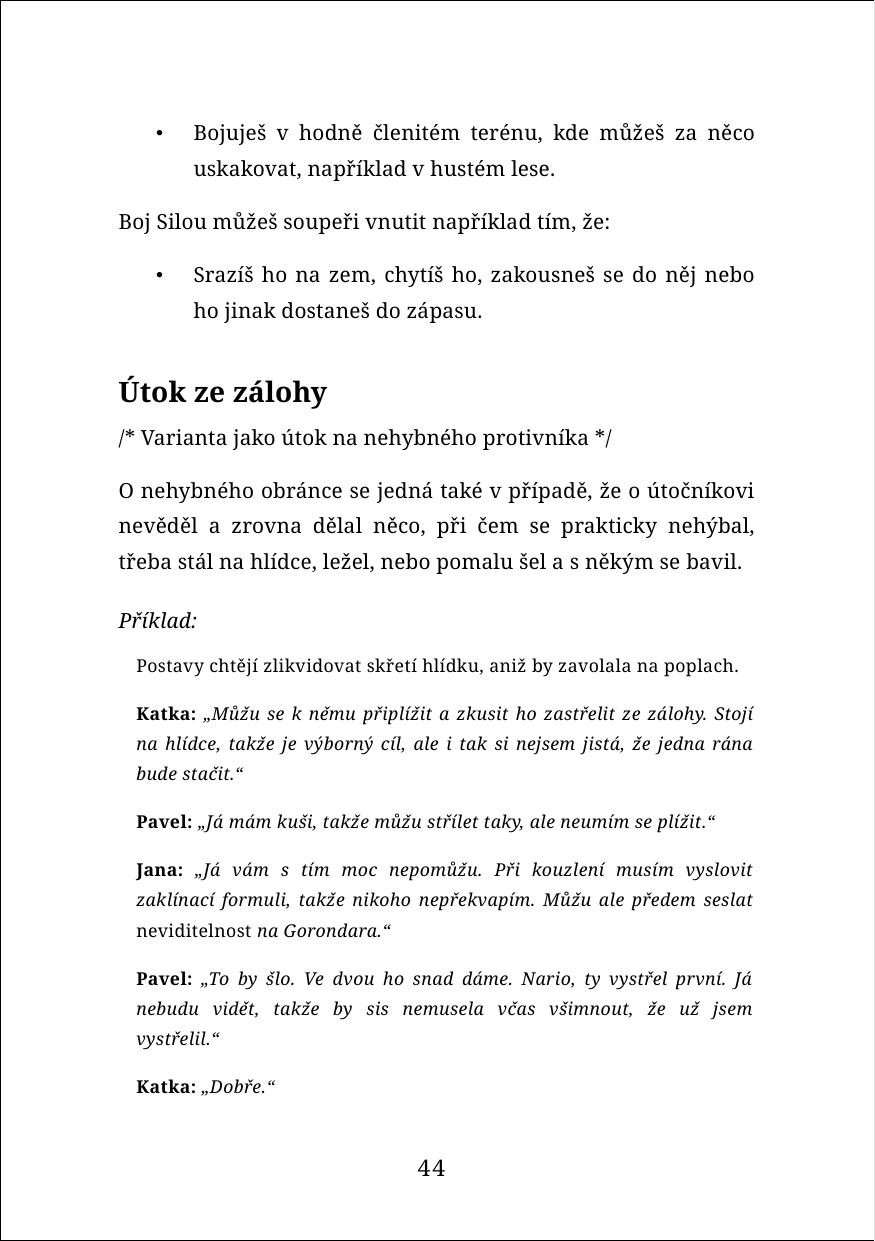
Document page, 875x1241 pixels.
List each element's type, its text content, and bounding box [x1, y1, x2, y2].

text Pavel: „To by šlo. Ve dvou ho snad dáme. Nario, ty vystřel první. Já nebudu vidět, takže by sis nemusela včas všimnout, že už jsem vystřelil.“ [136, 966, 756, 1051]
text O nehybného obránce se jedná také v případě, že o útočníkovi nevěděl a zrovna dělal něco, při čem se prakticky nehýbal, třeba stál na hlídce, ležel, nebo pomalu šel a s někým se bavil. [118, 476, 756, 575]
list Bojuješ v hodně členitém terénu, kde můžeš za něco uskakovat, například v hustém lese. [156, 118, 756, 182]
text /* Varianta jako útok na nehybného protivníka */ [118, 423, 756, 451]
text Pavel: „Já mám kuši, takže můžu střílet taky, ale neumím se plížit.“ [136, 810, 756, 834]
text Boj Silou můžeš soupeři vnutit například tím, že: [118, 207, 756, 235]
list Srazíš ho na zem, chytíš ho, zakousneš se do něj nebo ho jinak dostaneš do zápasu. [156, 260, 756, 324]
text Katka: „Dobře.“ [136, 1074, 756, 1098]
text Katka: „Můžu se k němu připlížit a zkusit ho zastřelit ze zálohy. Stojí na hlídce, takže je výborný cíl, ale i tak si nejsem jistá, že jedna rána bude stačit.“ [136, 701, 756, 786]
text Příklad: [118, 606, 756, 634]
text Postavy chtějí zlikvidovat skřetí hlídku, aniž by zavolala na poplach. [136, 653, 756, 678]
text Jana: „Já vám s tím moc nepomůžu. Při kouzlení musím vyslovit zaklínací formuli, takže nikoho nepřekvapím. Můžu ale předem seslat neviditelnost na Gorondara.“ [136, 858, 756, 942]
subtitle Útok ze zálohy [118, 373, 756, 411]
